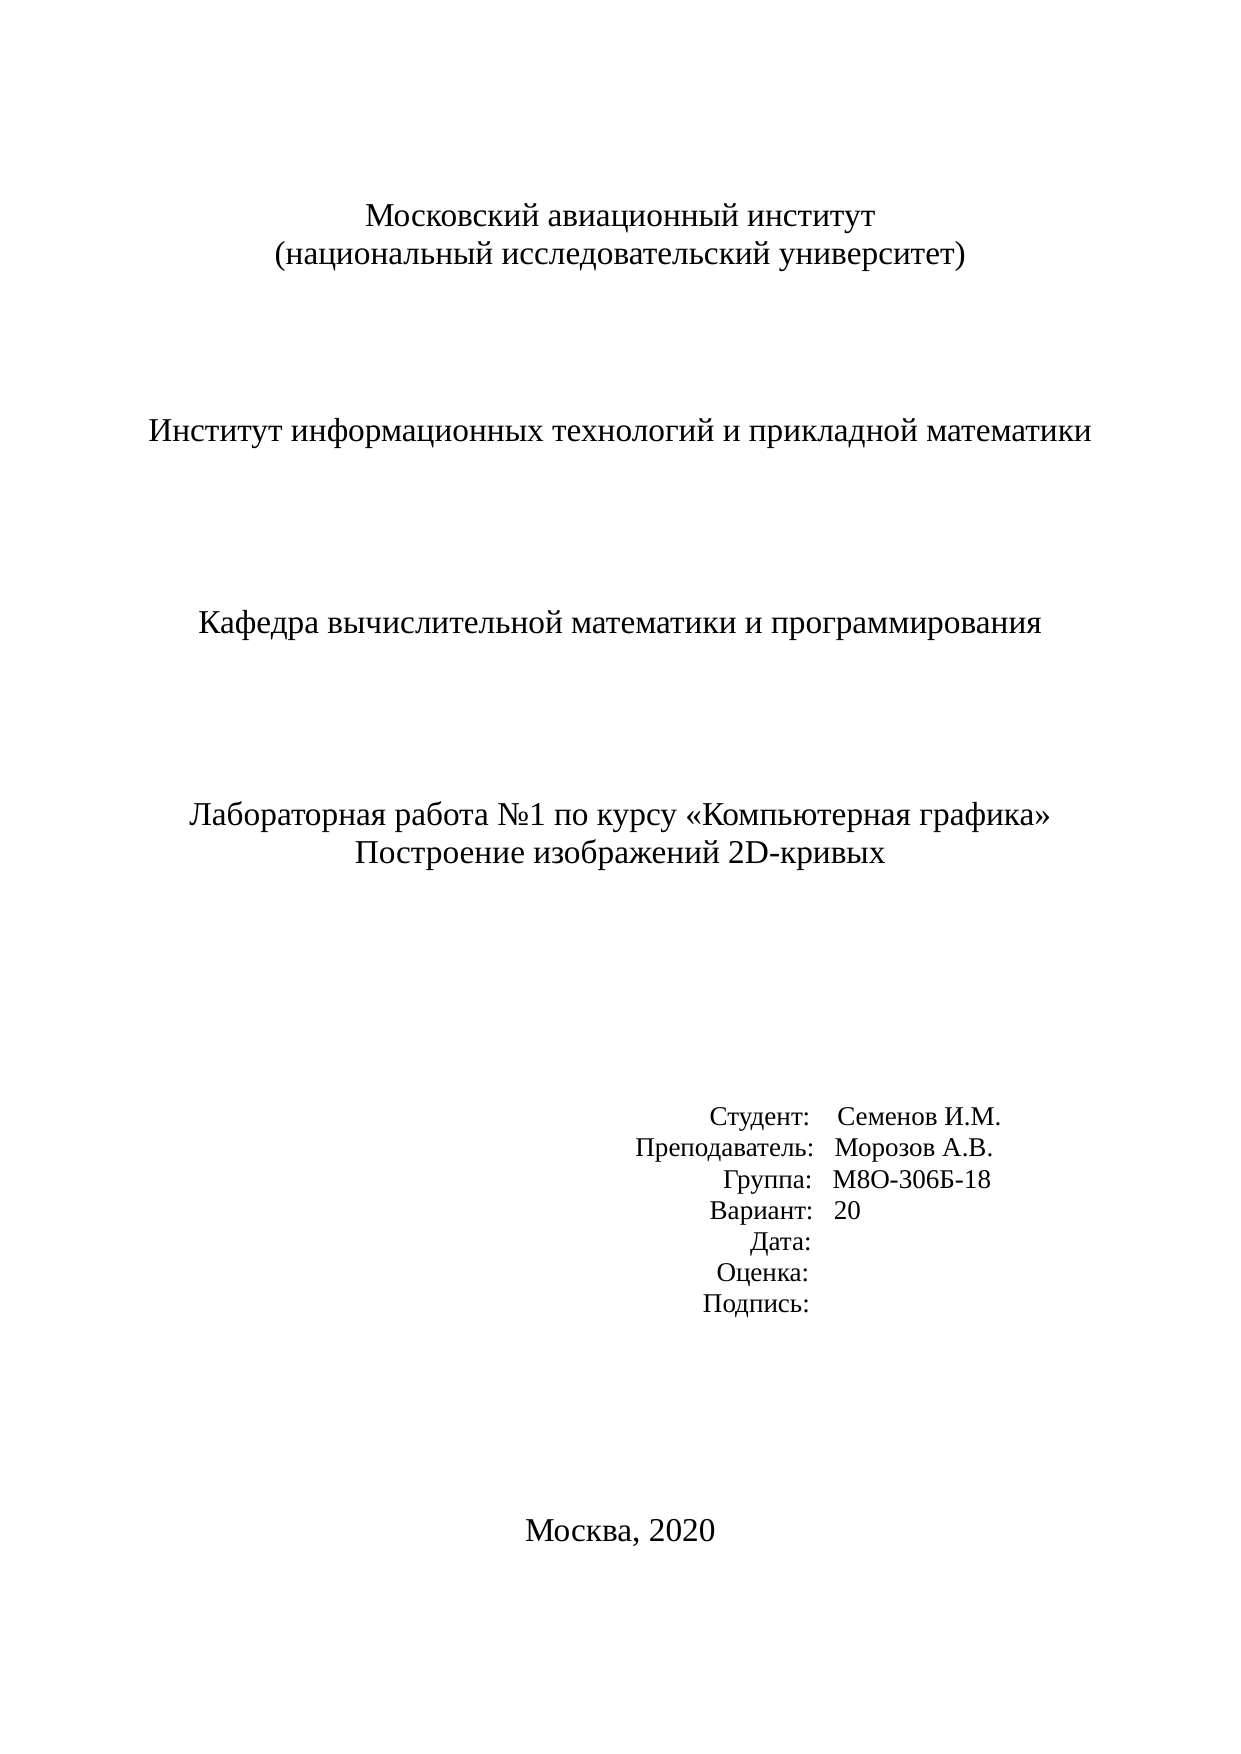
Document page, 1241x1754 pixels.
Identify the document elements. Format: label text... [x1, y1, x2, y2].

text Лабораторная работа №1 по курсу «Компьютерная графика» [118, 794, 1122, 832]
text Подпись: [118, 1287, 1122, 1318]
text Москва, 2020 [118, 1510, 1122, 1548]
text Построение изображений 2D-кривых [118, 832, 1122, 870]
text Оценка: [118, 1256, 1122, 1287]
text Преподаватель: Морозов А.В. [118, 1132, 1122, 1163]
text Институт информационных технологий и прикладной математики [118, 410, 1122, 449]
text Кафедра вычислительной математики и программирования [118, 602, 1122, 640]
text Дата: [118, 1225, 1122, 1256]
text Вариант: 20 [118, 1194, 1122, 1225]
text (национальный исследовательский университет) [118, 233, 1122, 271]
text Студент: Семенов И.М. [118, 1100, 1122, 1132]
text Группа: М8О-306Б-18 [118, 1163, 1122, 1194]
text Московский авиационный институт [118, 195, 1122, 233]
